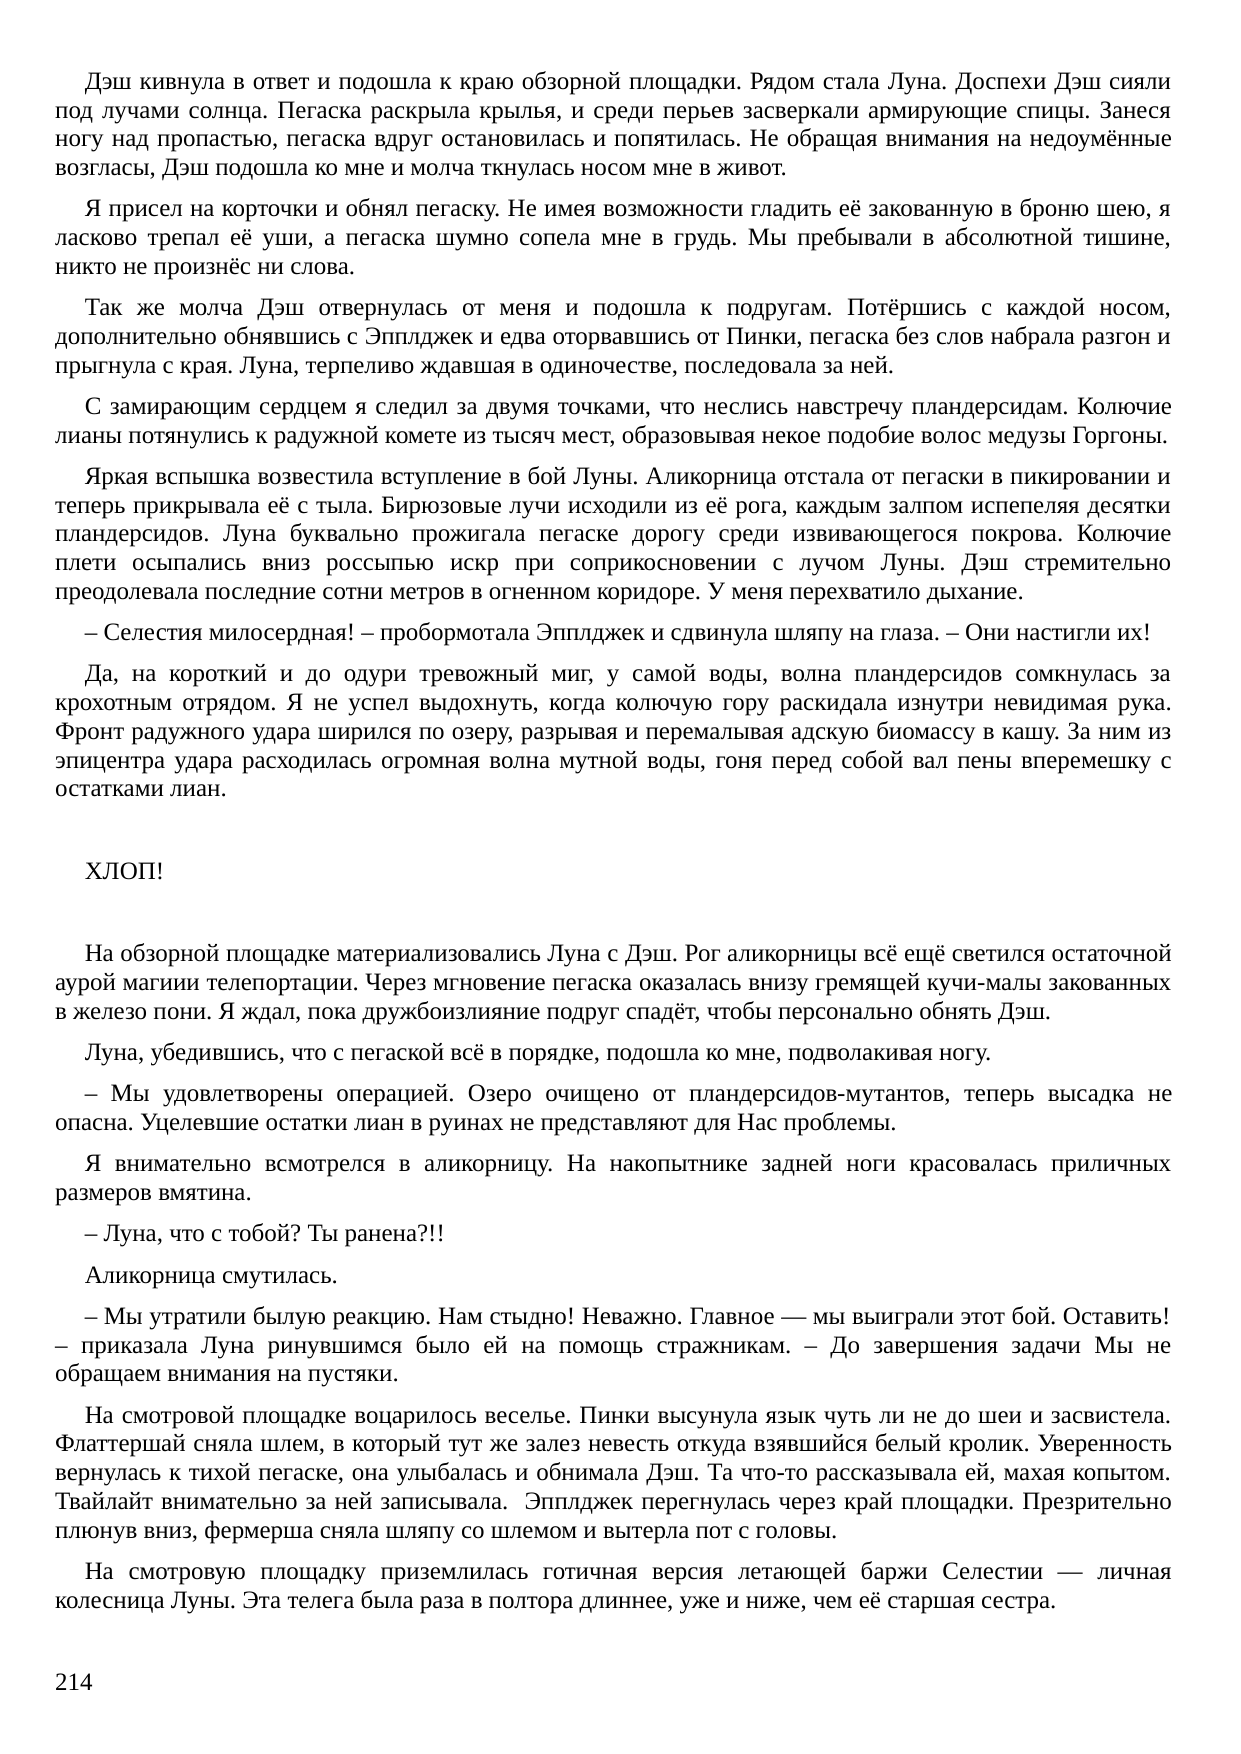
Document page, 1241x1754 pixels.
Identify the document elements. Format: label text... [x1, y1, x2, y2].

text Аликорница смутилась. [55, 1260, 1173, 1288]
text С замирающим сердцем я следил за двумя точками, что неслись навстречу пландерсидам. Колючие лианы потянулись к радужной комете из тысяч мест, образовывая некое подобие волос медузы Горгоны. [55, 391, 1173, 448]
text ХЛОП! [55, 856, 1173, 885]
text – Мы утратили былую реакцию. Нам стыдно! Неважно. Главное — мы выиграли этот бой. Оставить! – приказала Луна ринувшимся было ей на помощь стражникам. – До завершения задачи Мы не обращаем внимания на пустяки. [55, 1301, 1173, 1387]
text Так же молча Дэш отвернулась от меня и подошла к подругам. Потёршись с каждой носом, дополнительно обнявшись с Эпплджек и едва оторвавшись от Пинки, пегаска без слов набрала разгон и прыгнула с края. Луна, терпеливо ждавшая в одиночестве, последовала за ней. [55, 292, 1173, 378]
text Луна, убедившись, что с пегаской всё в порядке, подошла ко мне, подволакивая ногу. [55, 1037, 1173, 1066]
text – Мы удовлетворены операцией. Озеро очищено от пландерсидов-мутантов, теперь высадка не опасна. Уцелевшие остатки лиан в руинах не представляют для Нас проблемы. [55, 1078, 1173, 1136]
text На смотровой площадке воцарилось веселье. Пинки высунула язык чуть ли не до шеи и засвистела. Флаттершай сняла шлем, в который тут же залез невесть откуда взявшийся белый кролик. Уверенность вернулась к тихой пегаске, она улыбалась и обнимала Дэш. Та что-то рассказывала ей, махая копытом. Твайлайт внимательно за ней записывала. Эпплджек перегнулась через край площадки. Презрительно плюнув вниз, фермерша сняла шляпу со шлемом и вытерла пот с головы. [55, 1400, 1173, 1543]
text На обзорной площадке материализовались Луна с Дэш. Рог аликорницы всё ещё светился остаточной аурой магиии телепортации. Через мгновение пегаска оказалась внизу гремящей кучи-малы закованных в железо пони. Я ждал, пока дружбоизлияние подруг спадёт, чтобы персонально обнять Дэш. [55, 938, 1173, 1025]
text Я внимательно всмотрелся в аликорницу. На накопытнике задней ноги красовалась приличных размеров вмятина. [55, 1148, 1173, 1206]
text Яркая вспышка возвестила вступление в бой Луны. Аликорница отстала от пегаски в пикировании и теперь прикрывала её с тыла. Бирюзовые лучи исходили из её рога, каждым залпом испепеляя десятки пландерсидов. Луна буквально прожигала пегаске дорогу среди извивающегося покрова. Колючие плети осыпались вниз россыпью искр при соприкосновении с лучом Луны. Дэш стремительно преодолевала последние сотни метров в огненном коридоре. У меня перехватило дыхание. [55, 461, 1173, 605]
text Дэш кивнула в ответ и подошла к краю обзорной площадки. Рядом стала Луна. Доспехи Дэш сияли под лучами солнца. Пегаска раскрыла крылья, и среди перьев засверкали армирующие спицы. Занеся ногу над пропастью, пегаска вдруг остановилась и попятилась. Не обращая внимания на недоумённые возгласы, Дэш подошла ко мне и молча ткнулась носом мне в живот. [55, 66, 1173, 181]
text Да, на короткий и до одури тревожный миг, у самой воды, волна пландерсидов сомкнулась за крохотным отрядом. Я не успел выдохнуть, когда колючую гору раскидала изнутри невидимая рука. Фронт радужного удара ширился по озеру, разрывая и перемалывая адскую биомассу в кашу. За ним из эпицентра удара расходилась огромная волна мутной воды, гоня перед собой вал пены вперемешку с остатками лиан. [55, 658, 1173, 802]
text – Селестия милосердная! – пробормотала Эпплджек и сдвинула шляпу на глаза. – Они настигли их! [55, 617, 1173, 646]
text На смотровую площадку приземлилась готичная версия летающей баржи Селестии — личная колесница Луны. Эта телега была раза в полтора длиннее, уже и ниже, чем её старшая сестра. [55, 1556, 1173, 1613]
text – Луна, что с тобой? Ты ранена?!! [55, 1218, 1173, 1247]
text Я присел на корточки и обнял пегаску. Не имея возможности гладить её закованную в броню шею, я ласково трепал её уши, а пегаска шумно сопела мне в грудь. Мы пребывали в абсолютной тишине, никто не произнёс ни слова. [55, 193, 1173, 280]
